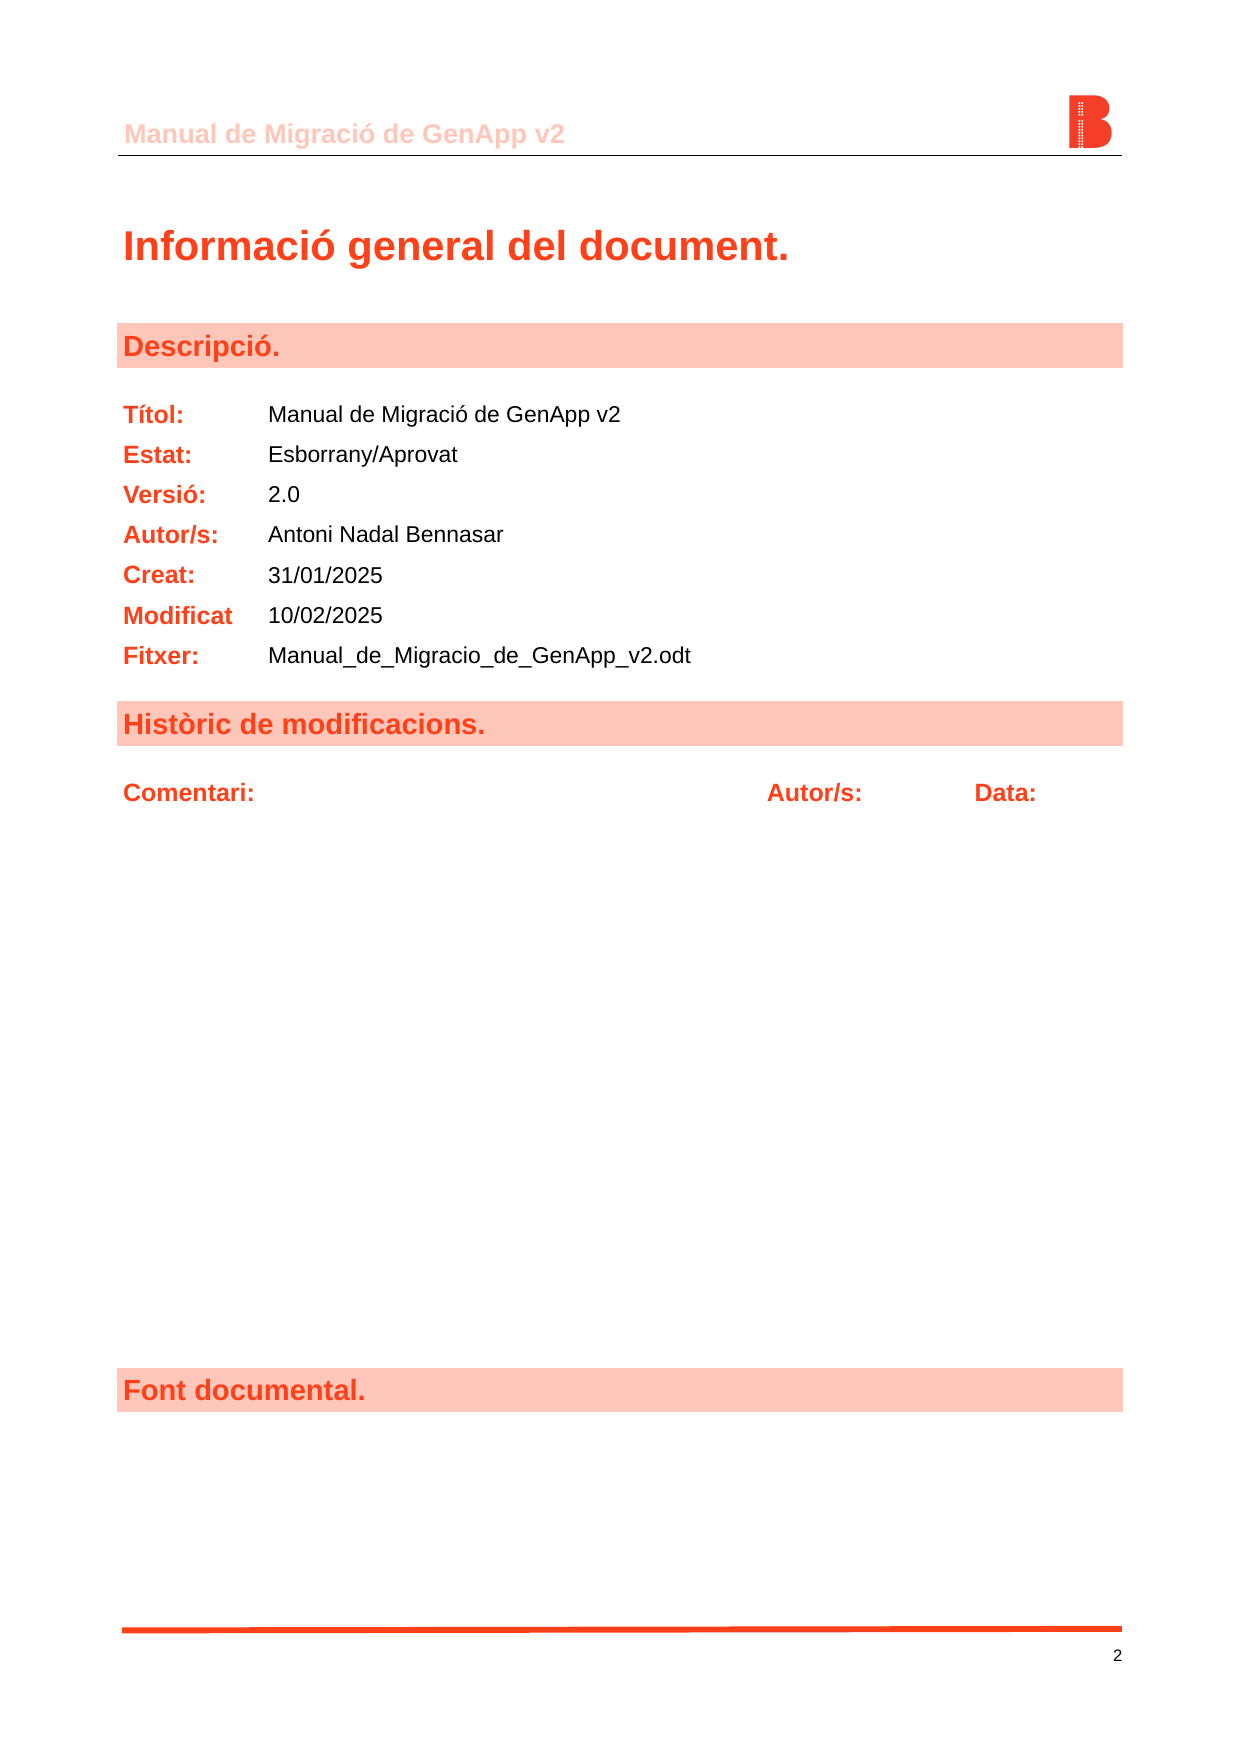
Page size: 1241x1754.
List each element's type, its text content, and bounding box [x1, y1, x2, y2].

table_cell [761, 850, 968, 888]
table_cell [117, 746, 1123, 772]
table_cell [117, 1190, 761, 1228]
table_cell [117, 1039, 761, 1077]
table_cell [117, 675, 1123, 701]
table_cell [117, 1342, 1123, 1367]
table_cell [117, 1228, 761, 1266]
table_cell [117, 1413, 1123, 1438]
table_cell Fitxer: [117, 635, 262, 675]
table_cell [969, 812, 1123, 850]
table_cell Esborrany/Aprovat [262, 434, 1123, 474]
table_cell [969, 1228, 1123, 1266]
table_cell [761, 964, 968, 1001]
table_cell [969, 1001, 1123, 1039]
table_cell [761, 1077, 968, 1115]
table_cell [117, 1153, 761, 1190]
table_cell [117, 1476, 1123, 1516]
table_cell [969, 888, 1123, 926]
table_cell [117, 1115, 761, 1152]
table_cell 10/02/2025 [262, 595, 1123, 635]
table_cell [969, 850, 1123, 888]
table_cell Antoni Nadal Bennasar [262, 515, 1123, 555]
table_cell [969, 1077, 1123, 1115]
table_cell Històric de modificacions. [117, 701, 1123, 746]
table_cell [117, 1438, 1123, 1476]
table_cell Autor/s: [761, 772, 968, 812]
table_cell [969, 1153, 1123, 1190]
table_cell Autor/s: [117, 515, 262, 555]
table_cell [969, 1115, 1123, 1152]
table_cell Estat: [117, 434, 262, 474]
table_cell [117, 1516, 1123, 1554]
table_cell [761, 1304, 968, 1342]
table_cell [761, 888, 968, 926]
table_cell 31/01/2025 [262, 555, 1123, 595]
table_cell [117, 888, 761, 926]
table_cell [117, 368, 1123, 394]
table_cell [969, 1190, 1123, 1228]
table_cell [761, 812, 968, 850]
table_cell Comentari: [117, 772, 761, 812]
table_cell [117, 1001, 761, 1039]
table_cell [761, 1115, 968, 1152]
table_cell 2.0 [262, 474, 1123, 514]
table_cell Descripció. [117, 323, 1123, 368]
table_cell Creat: [117, 555, 262, 595]
table_cell [117, 812, 761, 850]
table_cell [117, 1554, 1123, 1592]
table_cell Manual de Migració de GenApp v2 [262, 394, 1123, 434]
table_cell [117, 964, 761, 1001]
table_cell [969, 1039, 1123, 1077]
table_cell [761, 1190, 968, 1228]
table_cell [969, 1266, 1123, 1304]
table_header Informació general del document. [117, 216, 1123, 323]
table_cell [761, 1266, 968, 1304]
table_cell Manual_de_Migracio_de_GenApp_v2.odt [262, 635, 1123, 675]
table_cell [761, 1153, 968, 1190]
table_cell [117, 850, 761, 888]
table_cell Modificat [117, 595, 262, 635]
table_cell Títol: [117, 394, 262, 434]
table_cell [117, 926, 761, 963]
table_cell Data: [969, 772, 1123, 812]
table_cell [969, 1304, 1123, 1342]
table_cell [117, 1077, 761, 1115]
table_cell [761, 1039, 968, 1077]
picture [1063, 94, 1117, 150]
table_cell [969, 964, 1123, 1001]
table_cell Versió: [117, 474, 262, 514]
table_cell [761, 1001, 968, 1039]
table_cell Font documental. [117, 1368, 1123, 1412]
table_cell [969, 926, 1123, 963]
table_cell [117, 1304, 761, 1342]
table_cell [761, 1228, 968, 1266]
table_cell [117, 1266, 761, 1304]
table_cell [761, 926, 968, 963]
